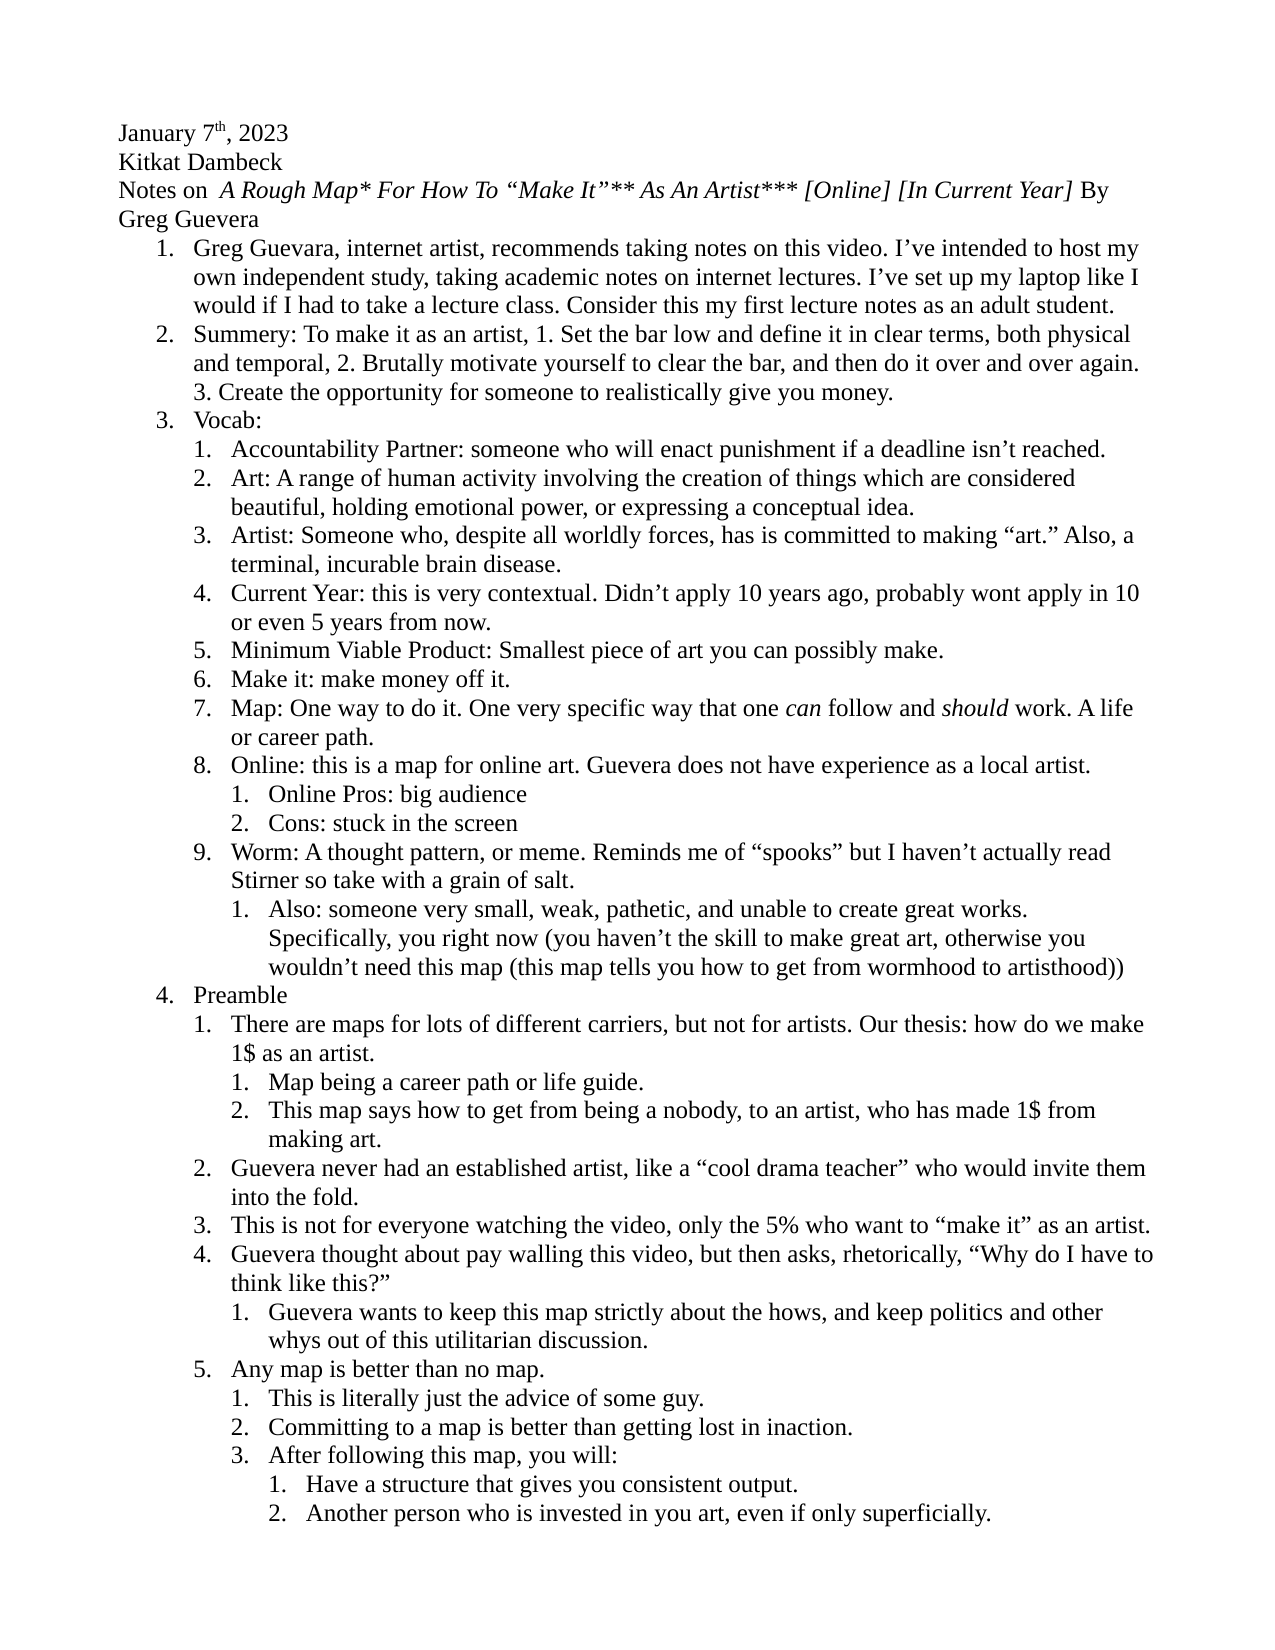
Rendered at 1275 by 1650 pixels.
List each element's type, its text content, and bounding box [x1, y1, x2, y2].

text Kitkat Dambeck [118, 147, 1157, 176]
list Vocab: [156, 406, 1157, 434]
list There are maps for lots of different carriers, but not for artists. Our thesis: how do we make 1$ as an artist. [193, 1009, 1157, 1067]
list Also: someone very small, weak, pathetic, and unable to create great works. Specifically, you right now (you haven’t the skill to make great art, otherwise you wouldn’t need this map (this map tells you how to get from wormhood to artisthood)) [231, 894, 1157, 981]
list Art: A range of human activity involving the creation of things which are considered beautiful, holding emotional power, or expressing a conceptual idea. [193, 463, 1157, 521]
list Online: this is a map for online art. Guevera does not have experience as a local artist. [193, 751, 1157, 779]
list Minimum Viable Product: Smallest piece of art you can possibly make. [193, 636, 1157, 664]
list Committing to a map is better than getting lost in inaction. [231, 1412, 1157, 1441]
list Worm: A thought pattern, or meme. Reminds me of “spooks” but I haven’t actually read Stirner so take with a grain of salt. [193, 837, 1157, 894]
list Summery: To make it as an artist, 1. Set the bar low and define it in clear terms, both physical and temporal, 2. Brutally motivate yourself to clear the bar, and then do it over and over again. 3. Create the opportunity for someone to realistically give you money. [156, 319, 1157, 406]
list Guevera wants to keep this map strictly about the hows, and keep politics and other whys out of this utilitarian discussion. [231, 1297, 1157, 1354]
list Map being a career path or life guide. [231, 1067, 1157, 1096]
list This is literally just the advice of some guy. [231, 1383, 1157, 1412]
list Map: One way to do it. One very specific way that one can follow and should work. A life or career path. [193, 693, 1157, 751]
text Notes on A Rough Map* For How To “Make It”** As An Artist*** [Online] [In Current Year] By Greg Guevera [118, 176, 1157, 233]
list Guevera never had an established artist, like a “cool drama teacher” who would invite them into the fold. [193, 1153, 1157, 1211]
list Another person who is invested in you art, even if only superficially. [268, 1498, 1157, 1527]
list Have a structure that gives you consistent output. [268, 1469, 1157, 1498]
list Preamble [156, 981, 1157, 1009]
list Artist: Someone who, despite all worldly forces, has is committed to making “art.” Also, a terminal, incurable brain disease. [193, 521, 1157, 578]
list Any map is better than no map. [193, 1354, 1157, 1383]
list Accountability Partner: someone who will enact punishment if a deadline isn’t reached. [193, 434, 1157, 463]
list After following this map, you will: [231, 1441, 1157, 1469]
list Guevera thought about pay walling this video, but then asks, rhetorically, “Why do I have to think like this?” [193, 1239, 1157, 1297]
list Cons: stuck in the screen [231, 808, 1157, 837]
list This is not for everyone watching the video, only the 5% who want to “make it” as an artist. [193, 1211, 1157, 1239]
list Greg Guevara, internet artist, recommends taking notes on this video. I’ve intended to host my own independent study, taking academic notes on internet lectures. I’ve set up my laptop like I would if I had to take a lecture class. Consider this my first lecture notes as an adult student. [156, 233, 1157, 319]
list Online Pros: big audience [231, 779, 1157, 808]
list Current Year: this is very contextual. Didn’t apply 10 years ago, probably wont apply in 10 or even 5 years from now. [193, 578, 1157, 636]
list Make it: make money off it. [193, 664, 1157, 693]
text January 7th, 2023 [118, 118, 1157, 147]
list This map says how to get from being a nobody, to an artist, who has made 1$ from making art. [231, 1096, 1157, 1153]
